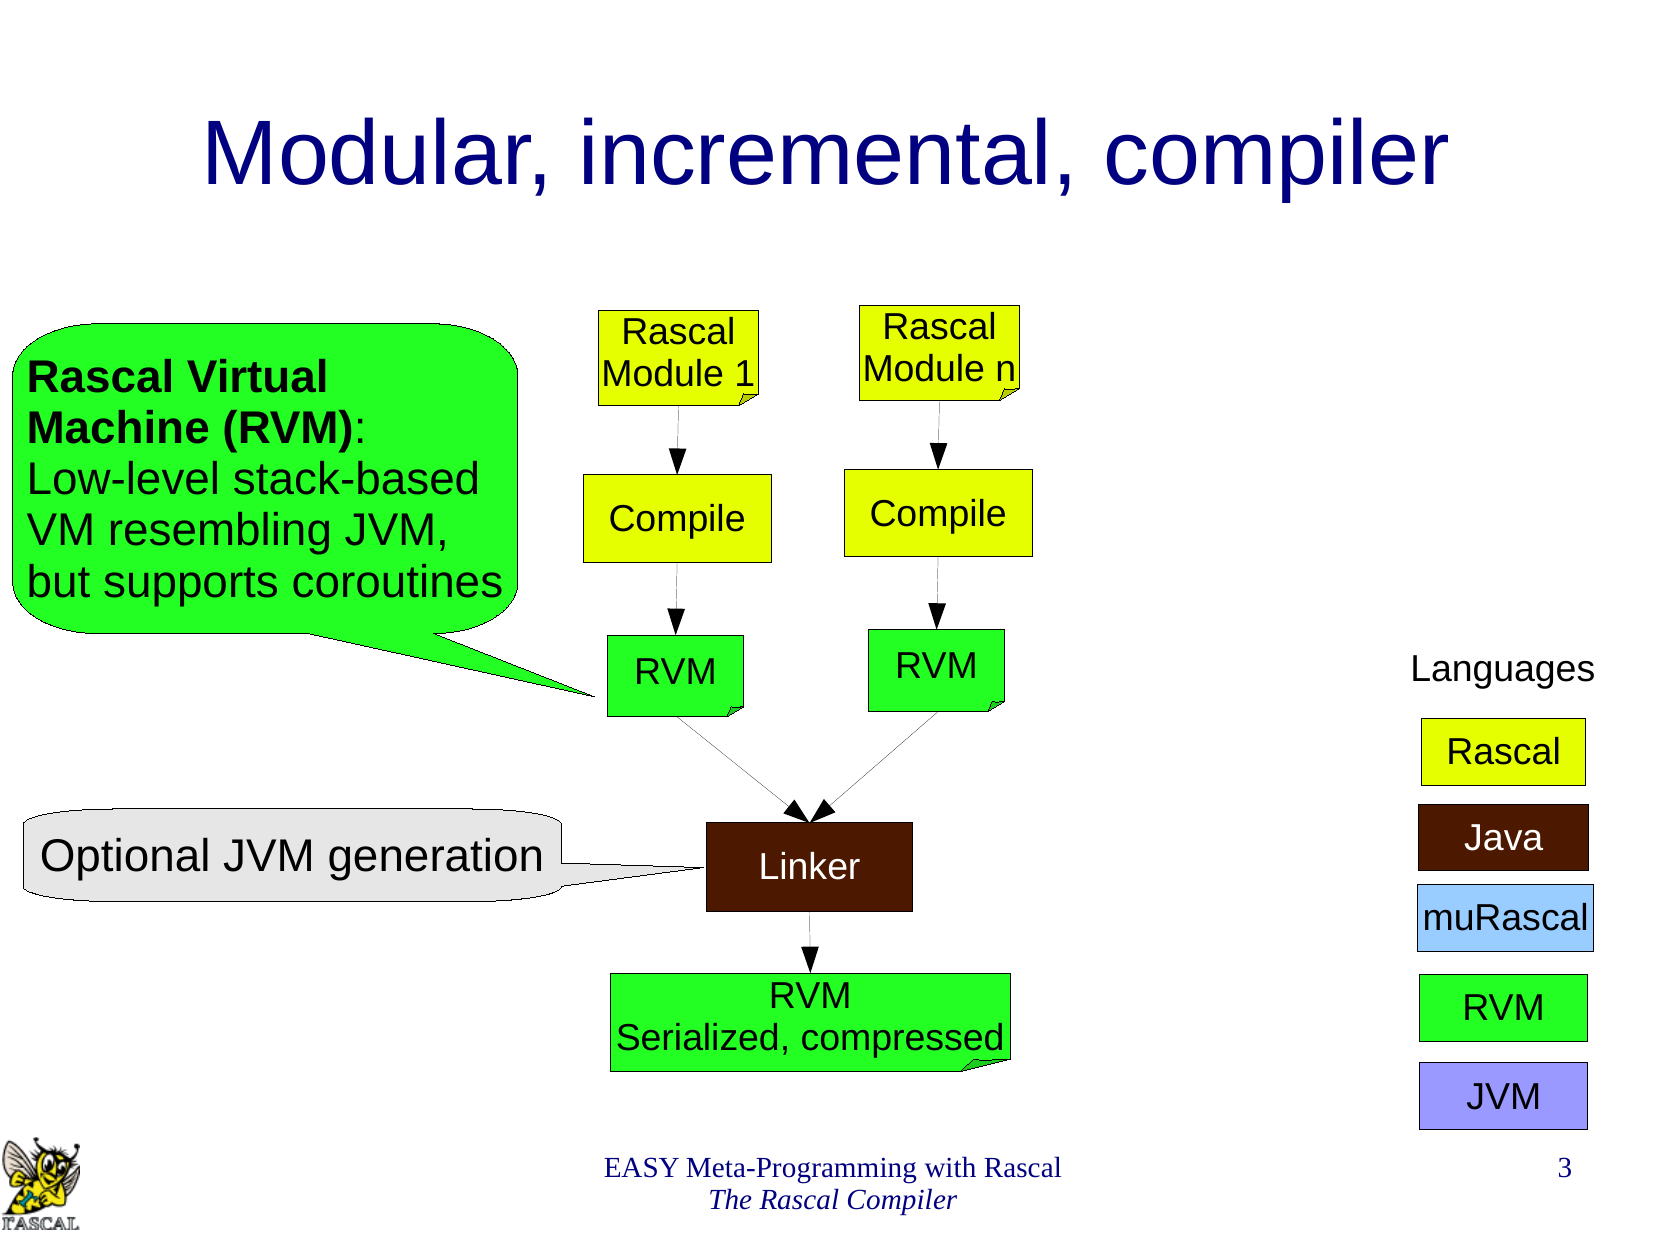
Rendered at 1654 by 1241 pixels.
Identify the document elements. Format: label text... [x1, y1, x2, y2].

text_box RVM [607, 635, 744, 717]
text_box muRascal [1417, 884, 1594, 952]
text_box Rascal Virtual Machine (RVM): Low-level stack-based VM resembling JVM, but supports coroutines [12, 323, 595, 697]
text_box Compile [844, 469, 1033, 557]
text_box Rascal Module 1 [598, 310, 759, 406]
text_box Optional JVM generation [23, 808, 704, 902]
title Modular, incremental, compiler [82, 49, 1571, 257]
text_box RVM [1419, 974, 1588, 1042]
picture [1, 1137, 80, 1230]
text_box Languages [1395, 598, 1611, 697]
text_box Compile [583, 474, 772, 563]
text_box RVM [868, 629, 1005, 712]
text_box Rascal [1421, 718, 1586, 786]
text_box Rascal Module n [859, 305, 1020, 401]
text_box Linker [706, 822, 913, 912]
text_box RVM Serialized, compressed [610, 973, 1011, 1072]
text_box Java [1418, 804, 1589, 871]
text_box JVM [1419, 1062, 1588, 1130]
